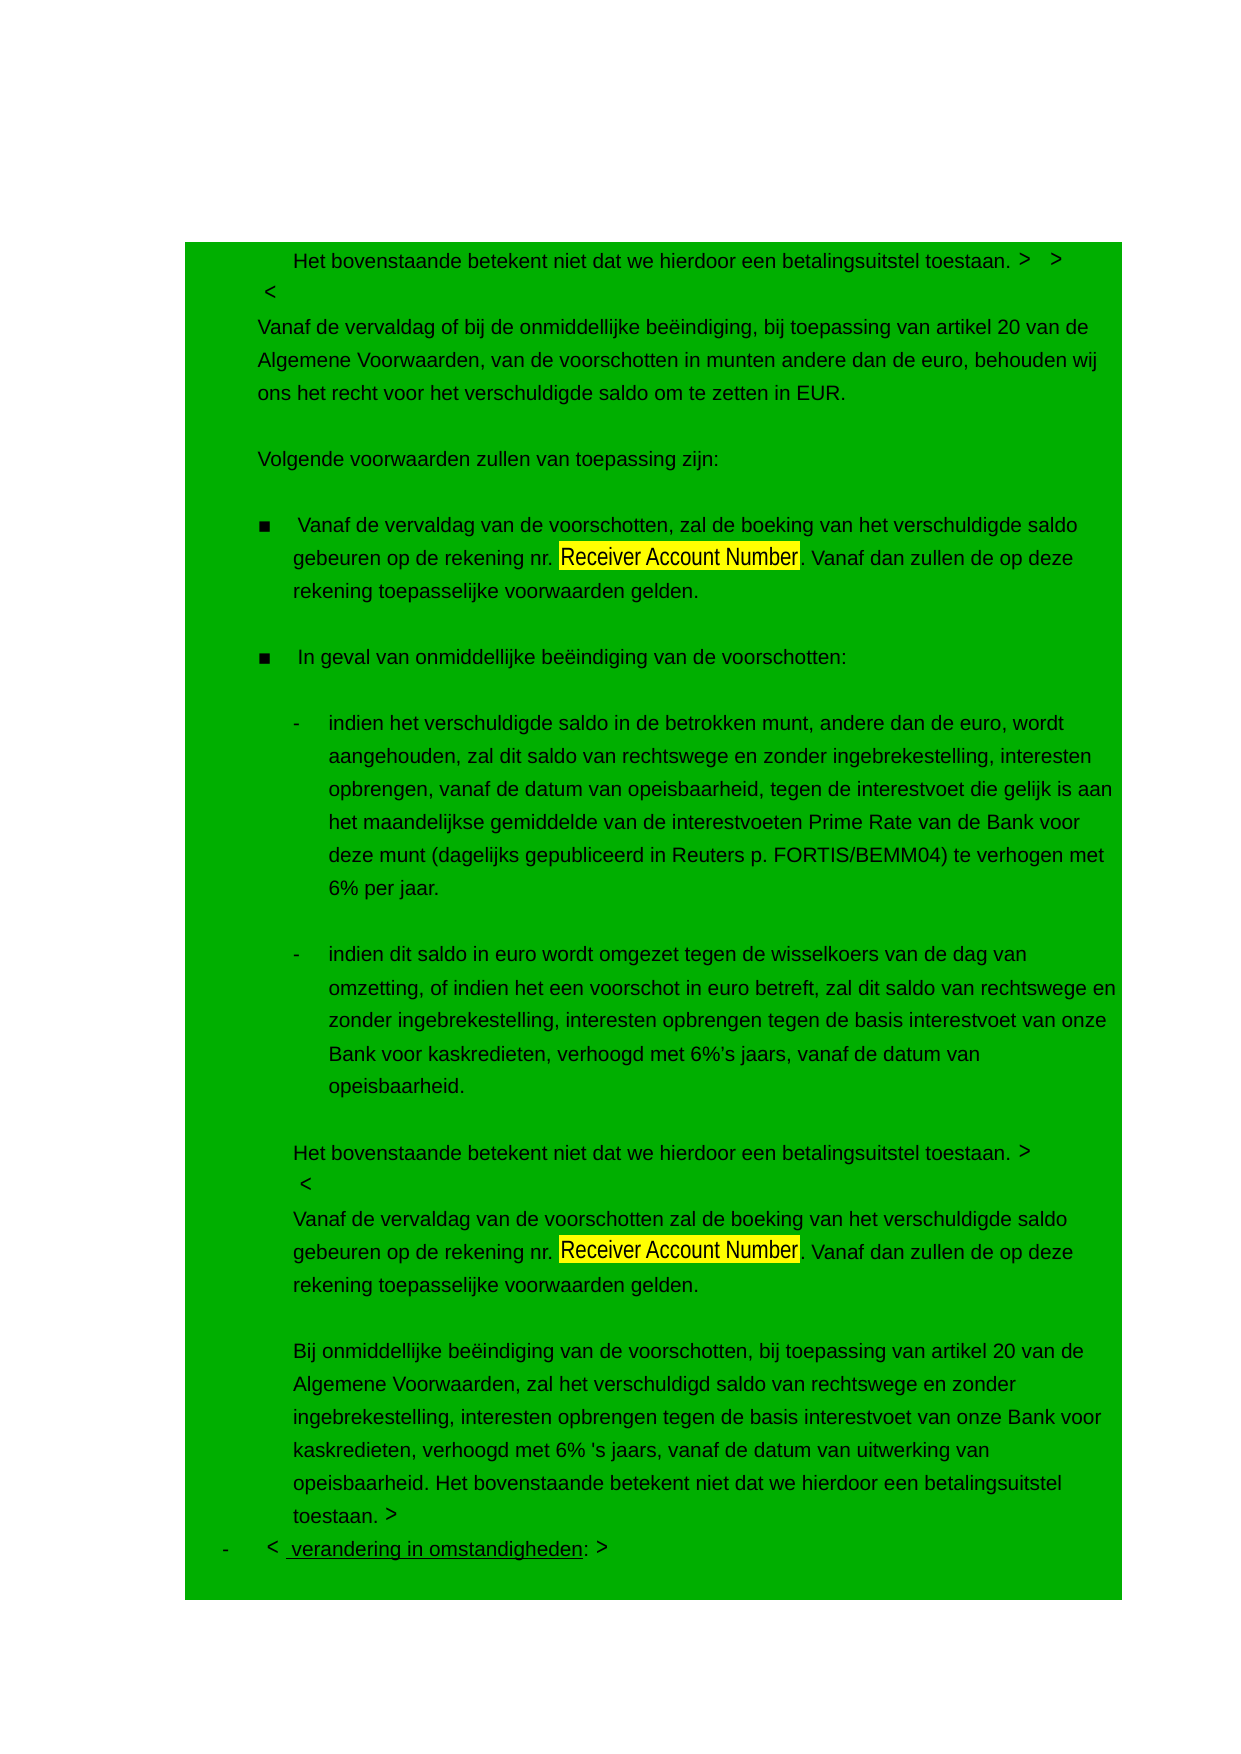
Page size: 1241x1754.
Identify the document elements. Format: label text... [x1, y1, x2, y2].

list Vanaf de vervaldag van de voorschotten, zal de boeking van het verschuldigde saldo gebeuren op de rekening nr. . Vanaf dan zullen de op deze rekening toepasselijke voorwaarden gelden. [257, 506, 1122, 605]
text > [1044, 244, 1068, 273]
list > [590, 1532, 613, 1561]
text Vanaf de vervaldag of bij de onmiddellijke beëindiging, bij toepassing van artikel 20 van de Algemene Voorwaarden, van de voorschotten in munten andere dan de euro, behouden wij ons het recht voor het verschuldigde saldo om te zetten in EUR. [257, 275, 1122, 407]
text < [258, 277, 282, 306]
text Receiver Account Number [560, 1235, 799, 1263]
list indien het verschuldigde saldo in de betrokken munt, andere dan de euro, wordt aangehouden, zal dit saldo van rechtswege en zonder ingebrekestelling, interesten opbrengen, vanaf de datum van opeisbaarheid, tegen de interestvoet die gelijk is aan het maandelijkse gemiddelde van de interestvoeten Prime Rate van de Bank voor deze munt (dagelijks gepubliceerd in Reuters p. FORTIS/BEMM04) te verhogen met 6% per jaar. [293, 704, 1122, 902]
text > [1013, 1136, 1036, 1164]
text Het bovenstaande betekent niet dat we hierdoor een betalingsuitstel toestaan. [293, 242, 1122, 275]
text Het bovenstaande betekent niet dat we hierdoor een betalingsuitstel toestaan. [293, 1134, 1122, 1167]
list indien dit saldo in euro wordt omgezet tegen de wisselkoers van de dag van omzetting, of indien het een voorschot in euro betreft, zal dit saldo van rechtswege en zonder ingebrekestelling, interesten opbrengen tegen de basis interestvoet van onze Bank voor kaskredieten, verhoogd met 6%’s jaars, vanaf de datum van opeisbaarheid. [293, 936, 1122, 1101]
text > [1013, 244, 1036, 273]
text Volgende voorwaarden zullen van toepassing zijn: [257, 440, 1122, 473]
text Vanaf de vervaldag van de voorschotten zal de boeking van het verschuldigde saldo gebeuren op de rekening nr. . Vanaf dan zullen de op deze rekening toepasselijke voorwaarden gelden. [293, 1167, 1122, 1299]
text < [294, 1169, 317, 1197]
list verandering in omstandigheden: [222, 1530, 1122, 1563]
text > [379, 1499, 403, 1528]
list < [261, 1532, 284, 1561]
text Bij onmiddellijke beëindiging van de voorschotten, bij toepassing van artikel 20 van de Algemene Voorwaarden, zal het verschuldigd saldo van rechtswege en zonder ingebrekestelling, interesten opbrengen tegen de basis interestvoet van onze Bank voor kaskredieten, verhoogd met 6% 's jaars, vanaf de datum van uitwerking van opeisbaarheid. Het bovenstaande betekent niet dat we hierdoor een betalingsuitstel toestaan. [293, 1332, 1122, 1530]
list Receiver Account Number [560, 541, 799, 570]
list In geval van onmiddellijke beëindiging van de voorschotten: [257, 638, 1122, 671]
